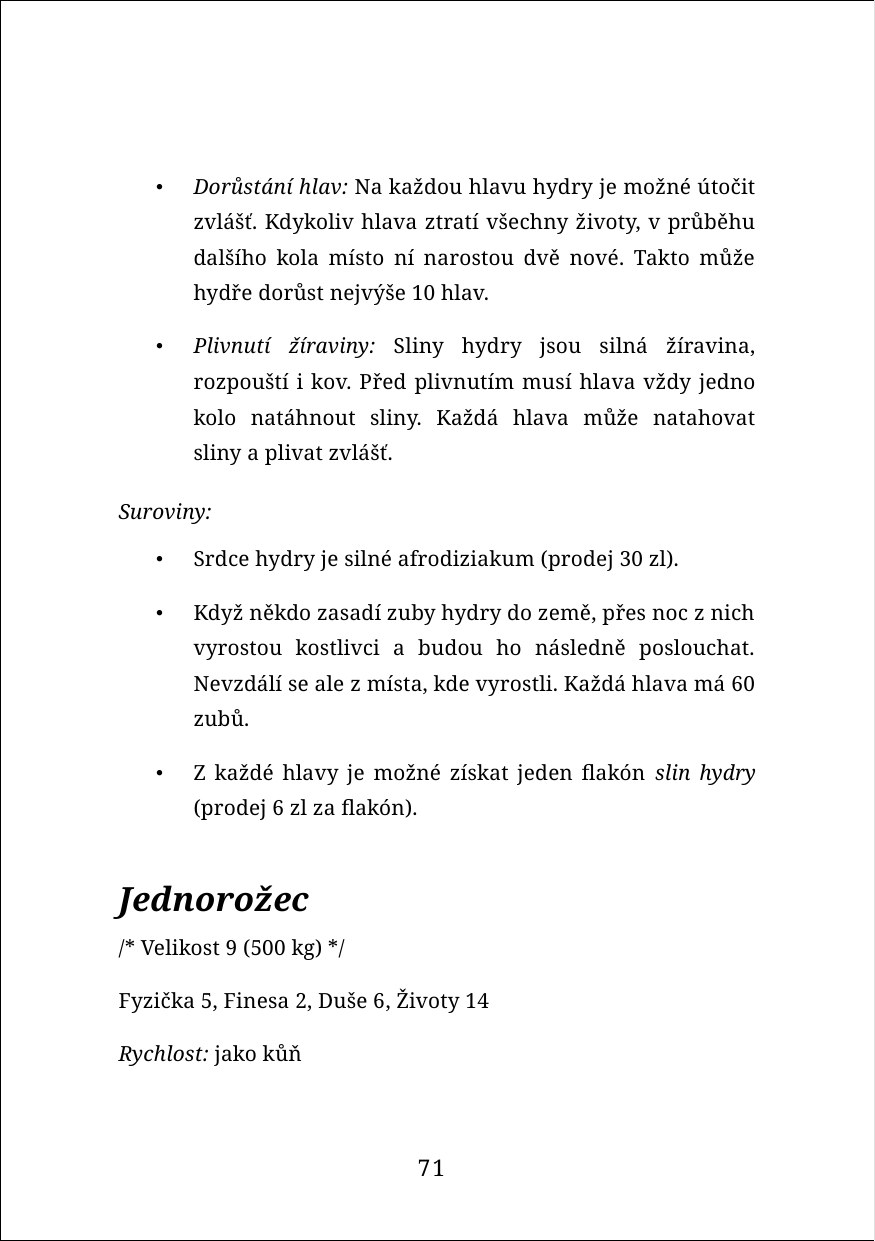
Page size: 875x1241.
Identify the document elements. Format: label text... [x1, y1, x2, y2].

list Z každé hlavy je možné získat jeden flakón slin hydry (prodej 6 zl za flakón). [156, 758, 756, 822]
list Když někdo zasadí zuby hydry do země, přes noc z nich vyrostou kostlivci a budou ho následně poslouchat. Nevzdálí se ale z místa, kde vyrostli. Každá hlava má 60 zubů. [156, 598, 756, 733]
text Suroviny: [118, 497, 756, 526]
list Srdce hydry je silné afrodiziakum (prodej 30 zl). [156, 544, 756, 573]
text Fyzička 5, Finesa 2, Duše 6, Životy 14 [118, 986, 756, 1015]
text Rychlost: jako kůň [118, 1039, 756, 1068]
text /* Velikost 9 (500 kg) */ [118, 933, 756, 962]
list Plivnutí žíraviny: Sliny hydry jsou silná žíravina, rozpouští i kov. Před plivnutím musí hlava vždy jedno kolo natáhnout sliny. Každá hlava může natahovat sliny a plivat zvlášť. [156, 332, 756, 467]
list Dorůstání hlav: Na každou hlavu hydry je možné útočit zvlášť. Kdykoliv hlava ztratí všechny životy, v průběhu dalšího kola místo ní narostou dvě nové. Takto může hydře dorůst nejvýše 10 hlav. [156, 172, 756, 307]
subtitle Jednorožec [118, 876, 756, 921]
